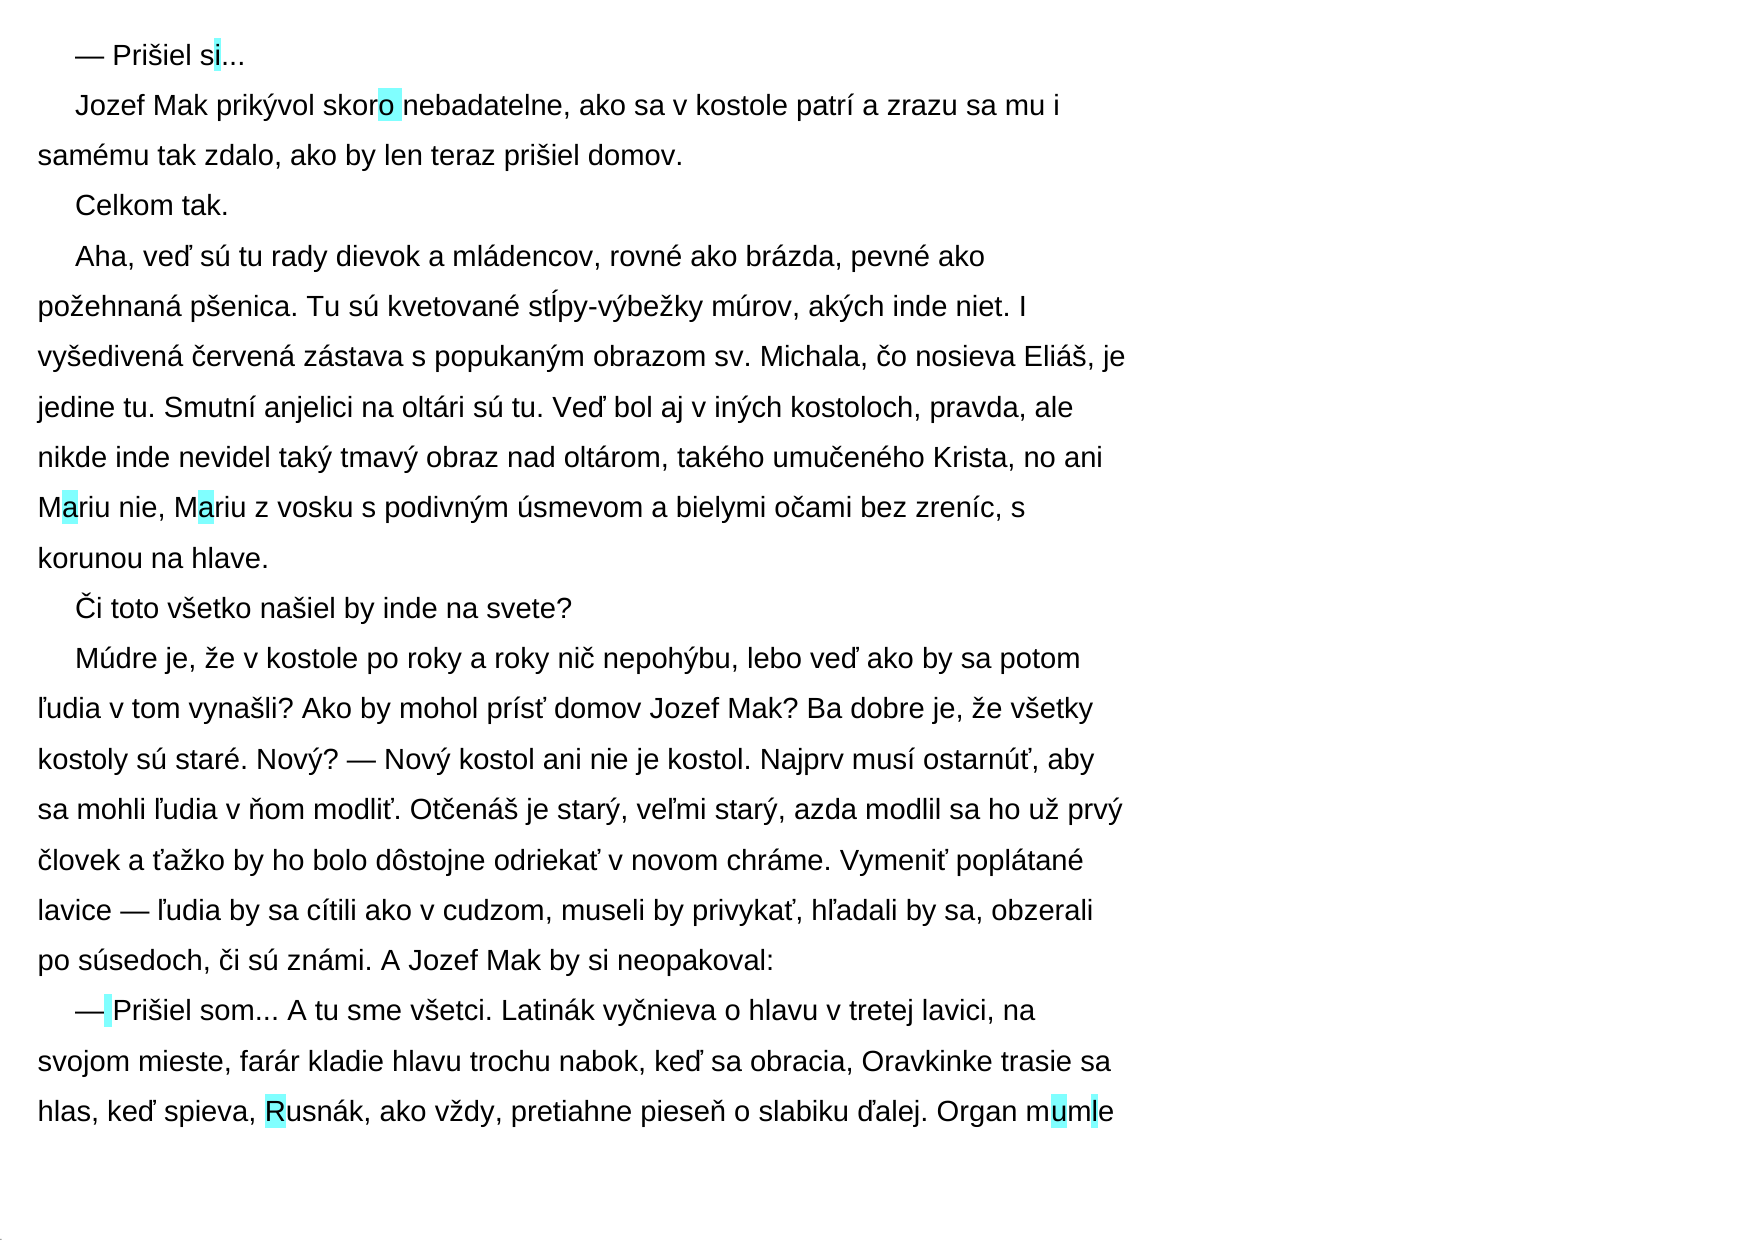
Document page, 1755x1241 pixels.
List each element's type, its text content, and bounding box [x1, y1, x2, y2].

text — Prišiel si... [37, 37, 1130, 71]
text Jozef Mak prikývol skoro nebadatelne, ako sa v kostole patrí a zrazu sa mu i samému tak zdalo, ako by len teraz prišiel domov. [37, 88, 1130, 172]
text Celkom tak. [37, 188, 1130, 222]
text Či toto všetko našiel by inde na svete? [37, 591, 1130, 624]
text Múdre je, že v kostole po roky a roky nič nepohýbu, lebo veď ako by sa potom ľudia v tom vynašli? Ako by mohol prísť domov Jozef Mak? Ba dobre je, že všetky kostoly sú staré. Nový? — Nový kostol ani nie je kostol. Najprv musí ostarnúť, aby sa mohli ľudia v ňom modliť. Otčenáš je starý, veľmi starý, azda modlil sa ho už prvý človek a ťažko by ho bolo dôstojne odriekať v novom chráme. Vymeniť poplátané lavice — ľudia by sa cítili ako v cudzom, museli by privykať, hľadali by sa, obzerali po súsedoch, či sú známi. A Jozef Mak by si neopakoval: [37, 641, 1130, 977]
text — Prišiel som... A tu sme všetci. Latinák vyčnieva o hlavu v tretej lavici, na svojom mieste, farár kladie hlavu trochu nabok, keď sa obracia, Oravkinke trasie sa hlas, keď spieva, Rusnák, ako vždy, pretiahne pieseň o slabiku ďalej. Organ mumle [37, 993, 1130, 1128]
text Aha, veď sú tu rady dievok a mládencov, rovné ako brázda, pevné ako požehnaná pšenica. Tu sú kvetované stĺpy-výbežky múrov, akých inde niet. I vyšedivená červená zástava s popukaným obrazom sv. Michala, čo nosieva Eliáš, je jedine tu. Smutní anjelici na oltári sú tu. Veď bol aj v iných kostoloch, pravda, ale nikde inde nevidel taký tmavý obraz nad oltárom, takého umučeného Krista, no ani Mariu nie, Mariu z vosku s podivným úsmevom a bielymi očami bez zreníc, s korunou na hlave. [37, 239, 1130, 574]
